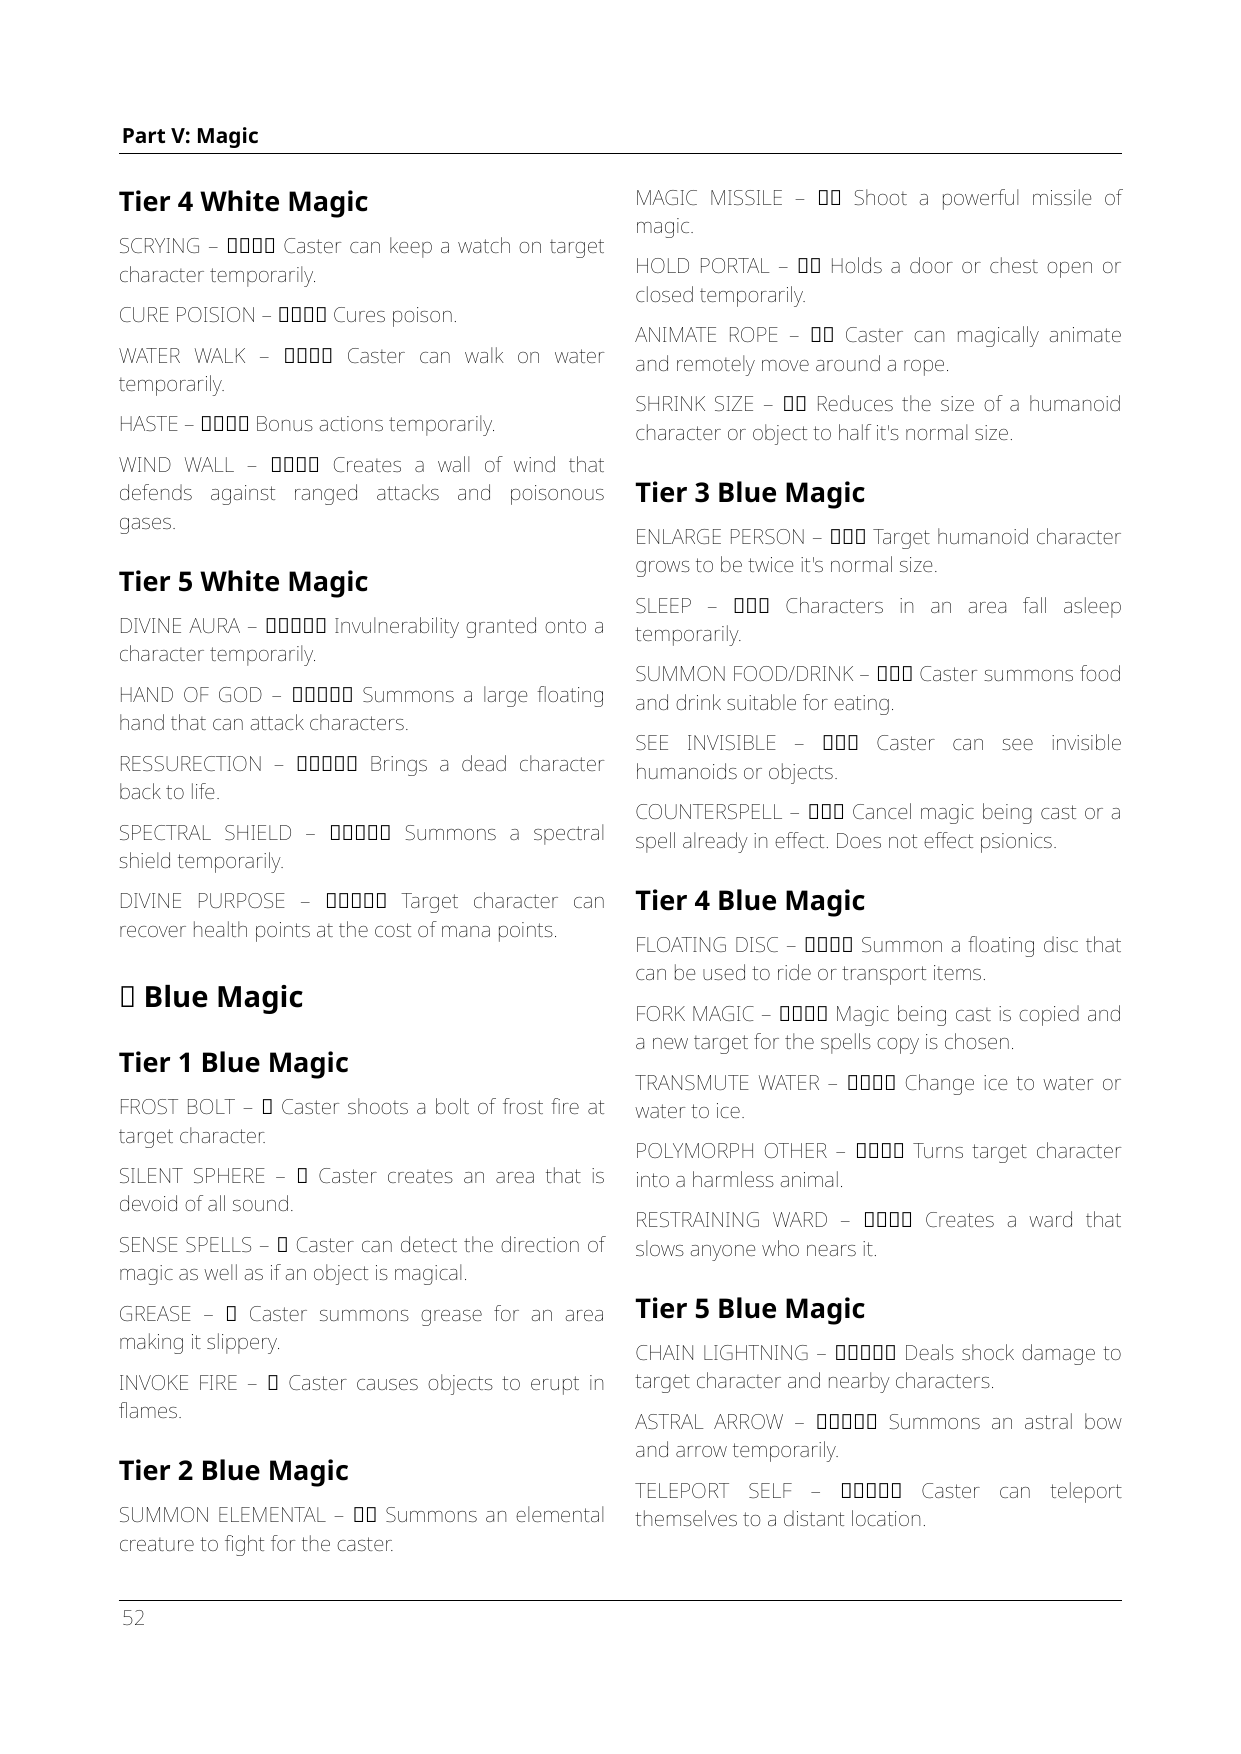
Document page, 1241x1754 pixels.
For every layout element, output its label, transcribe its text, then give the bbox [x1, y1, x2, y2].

text SUMMON FOOD/DRINK –  Caster summons food and drink suitable for eating. [635, 659, 1122, 716]
text Tier 5 Blue Magic [635, 1289, 1122, 1326]
text HASTE –  Bonus actions temporarily. [118, 409, 605, 438]
text SLEEP –  Characters in an area fall asleep temporarily. [635, 591, 1122, 648]
text TELEPORT SELF –  Caster can teleport themselves to a distant location. [635, 1476, 1122, 1533]
text ASTRAL ARROW –  Summons an astral bow and arrow temporarily. [635, 1407, 1122, 1464]
text FORK MAGIC –  Magic being cast is copied and a new target for the spells copy is chosen. [635, 999, 1122, 1056]
text DIVINE AURA –  Invulnerability granted onto a character temporarily. [118, 611, 605, 668]
text Tier 4 Blue Magic [635, 881, 1122, 918]
text WIND WALL –  Creates a wall of wind that defends against ranged attacks and poisonous gases. [118, 450, 605, 535]
text WATER WALK –  Caster can walk on water temporarily. [118, 341, 605, 398]
text SILENT SPHERE –  Caster creates an area that is devoid of all sound. [118, 1161, 605, 1218]
text RESSURECTION –  Brings a dead character back to life. [118, 749, 605, 806]
text Tier 3 Blue Magic [635, 473, 1122, 510]
text FROST BOLT –  Caster shoots a bolt of frost fire at target character. [118, 1092, 605, 1149]
text HOLD PORTAL –  Holds a door or chest open or closed temporarily. [635, 251, 1122, 308]
text MAGIC MISSILE –  Shoot a powerful missile of magic. [635, 183, 1122, 239]
text Tier 4 White Magic [118, 183, 605, 219]
text SHRINK SIZE –  Reduces the size of a humanoid character or object to half it's normal size. [635, 389, 1122, 446]
text GREASE –  Caster summons grease for an area making it slippery. [118, 1299, 605, 1356]
text INVOKE FIRE –  Caster causes objects to erupt in flames. [118, 1368, 605, 1424]
text HAND OF GOD –  Summons a large floating hand that can attack characters. [118, 680, 605, 737]
subtitle  Blue Magic [118, 976, 605, 1016]
text DIVINE PURPOSE –  Target character can recover health points at the cost of mana points. [118, 887, 605, 943]
text Tier 5 White Magic [118, 562, 605, 599]
text TRANSMUTE WATER –  Change ice to water or water to ice. [635, 1068, 1122, 1124]
text Tier 1 Blue Magic [118, 1043, 605, 1080]
text CURE POISION –  Cures poison. [118, 300, 605, 329]
text FLOATING DISC –  Summon a floating disc that can be used to ride or transport items. [635, 930, 1122, 987]
text SUMMON ELEMENTAL –  Summons an elemental creature to fight for the caster. [118, 1500, 605, 1557]
text SENSE SPELLS –  Caster can detect the direction of magic as well as if an object is magical. [118, 1230, 605, 1287]
text ENLARGE PERSON –  Target humanoid character grows to be twice it's normal size. [635, 522, 1122, 579]
text RESTRAINING WARD –  Creates a ward that slows anyone who nears it. [635, 1205, 1122, 1262]
text SCRYING –  Caster can keep a watch on target character temporarily. [118, 231, 605, 288]
text CHAIN LIGHTNING –  Deals shock damage to target character and nearby characters. [635, 1338, 1122, 1395]
text SEE INVISIBLE –  Caster can see invisible humanoids or objects. [635, 728, 1122, 785]
text SPECTRAL SHIELD –  Summons a spectral shield temporarily. [118, 818, 605, 874]
text Tier 2 Blue Magic [118, 1452, 605, 1488]
text COUNTERSPELL –  Cancel magic being cast or a spell already in effect. Does not effect psionics. [635, 797, 1122, 854]
text POLYMORPH OTHER –  Turns target character into a harmless animal. [635, 1137, 1122, 1193]
text ANIMATE ROPE –  Caster can magically animate and remotely move around a rope. [635, 320, 1122, 377]
